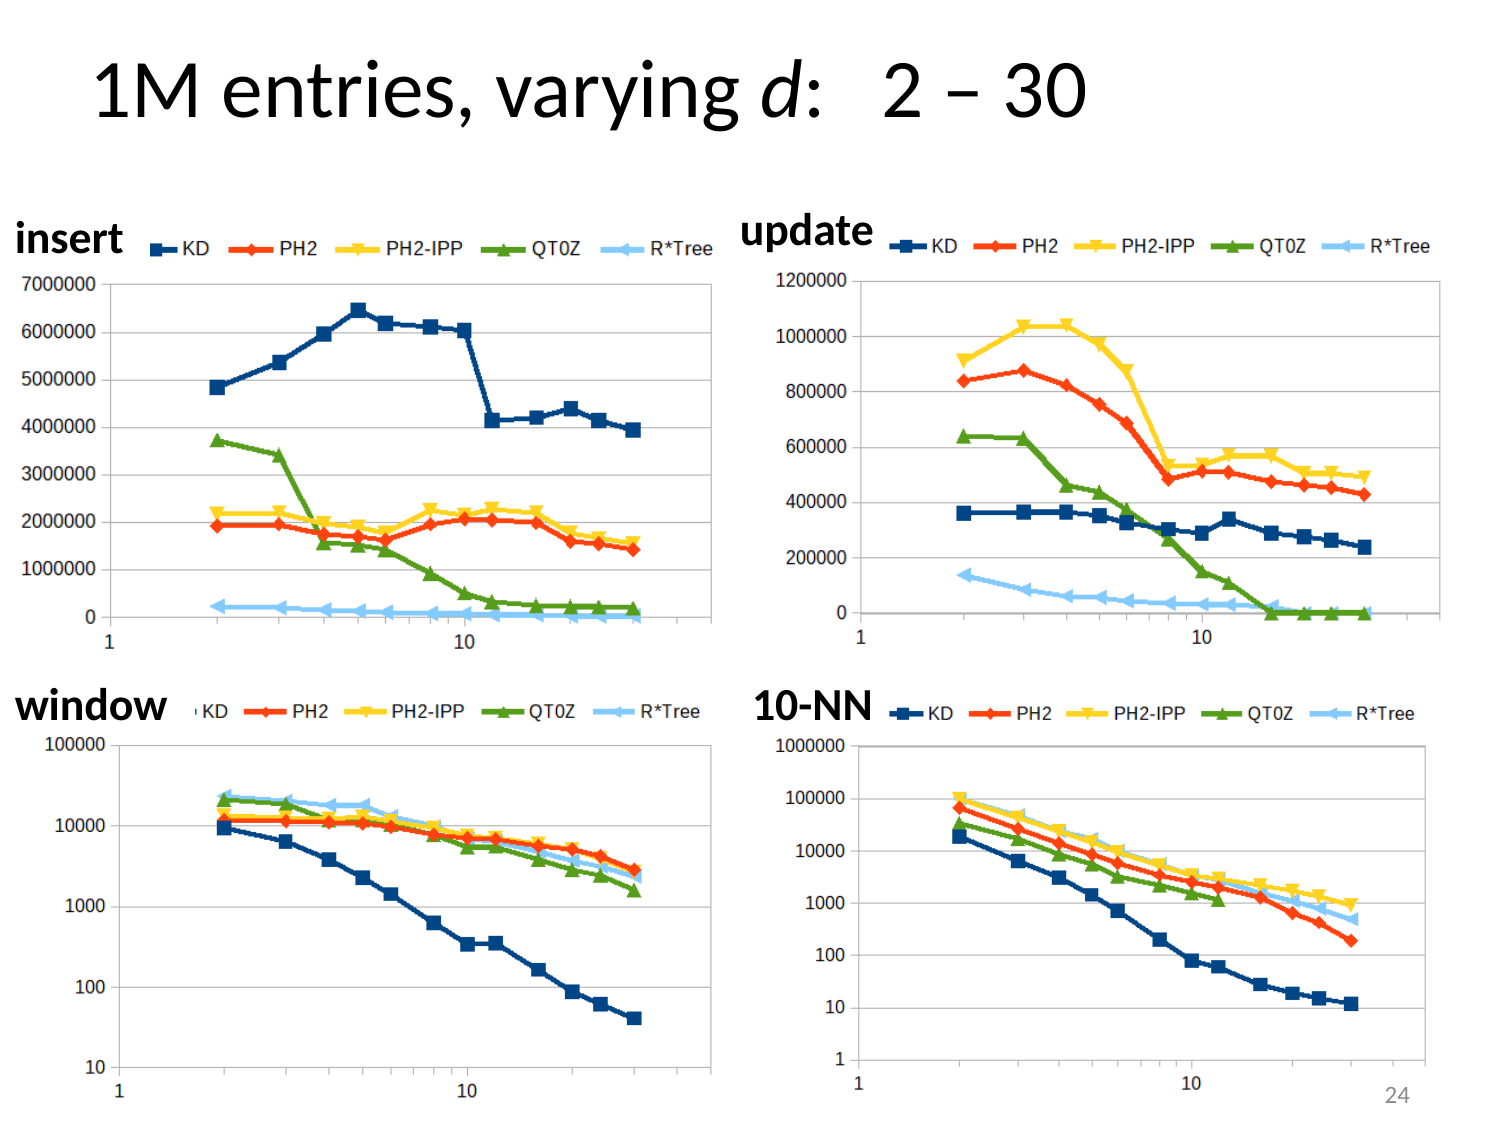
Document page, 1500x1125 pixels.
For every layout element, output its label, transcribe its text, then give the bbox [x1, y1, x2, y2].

text_box update [724, 191, 890, 262]
text_box 1M entries, varying d: 2 – 30 [75, 12, 1425, 155]
picture [31, 666, 725, 1111]
text_box [1074, 1079, 1425, 1107]
text_box 10-NN [737, 666, 890, 737]
picture [7, 202, 725, 663]
picture [762, 199, 1454, 658]
picture [762, 669, 1438, 1103]
text_box insert [0, 199, 150, 270]
text_box window [0, 666, 196, 737]
